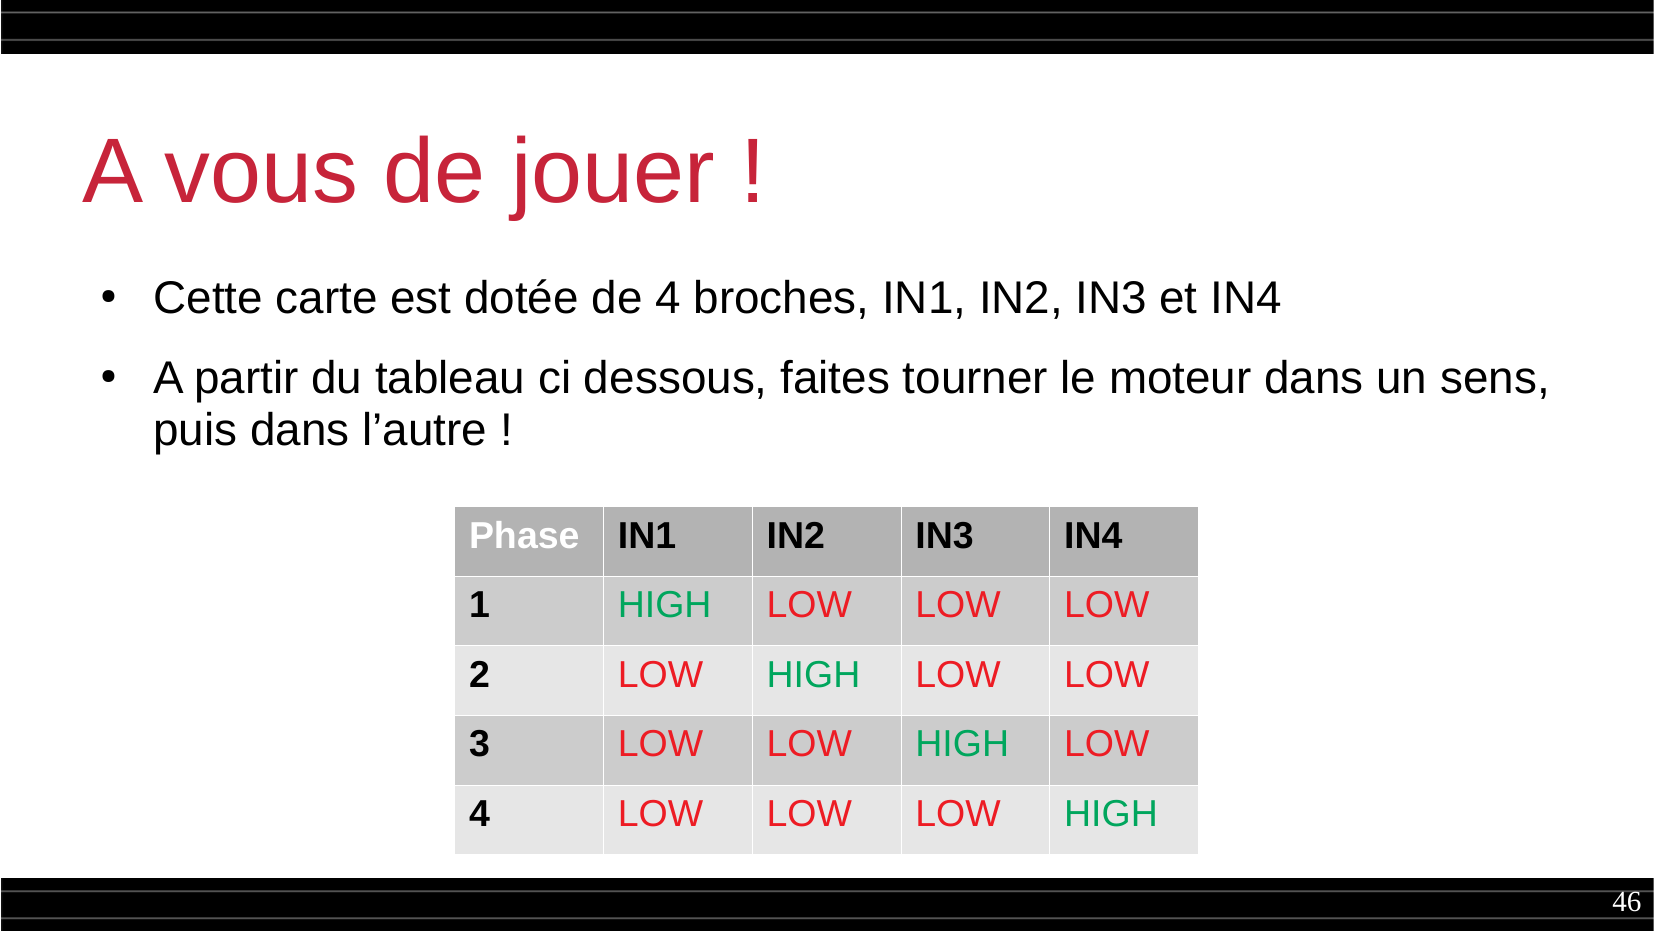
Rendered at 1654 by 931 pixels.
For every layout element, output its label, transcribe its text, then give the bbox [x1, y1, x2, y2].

table_cell LOW [604, 716, 752, 785]
table_cell 4 [455, 786, 603, 854]
table_cell 2 [455, 646, 603, 715]
table_cell LOW [1050, 716, 1198, 785]
picture [1, 0, 1654, 54]
table_header Phase [455, 507, 603, 576]
list Cette carte est dotée de 4 broches, IN1, IN2, IN3 et IN4 A partir du tableau ci dessous, faites tourner le moteur dans un sens, puis dans l’autre ! [82, 271, 1571, 758]
table_cell LOW [902, 646, 1049, 715]
table_header IN1 [604, 507, 752, 576]
table_cell HIGH [1050, 786, 1198, 854]
table_cell LOW [902, 577, 1049, 645]
table_header IN2 [753, 507, 901, 576]
table_cell HIGH [753, 646, 901, 715]
table_cell LOW [753, 716, 901, 785]
table_cell LOW [604, 646, 752, 715]
table_cell 3 [455, 716, 603, 785]
table_cell HIGH [604, 577, 752, 645]
table_cell LOW [1050, 577, 1198, 645]
table_cell LOW [604, 786, 752, 854]
title A vous de jouer ! [82, 92, 1571, 249]
table_cell HIGH [902, 716, 1049, 785]
table_cell LOW [753, 786, 901, 854]
table_cell LOW [753, 577, 901, 645]
table_cell LOW [1050, 646, 1198, 715]
table_header IN3 [902, 507, 1049, 576]
table_cell LOW [902, 786, 1049, 854]
picture [1, 878, 1654, 931]
table_cell 1 [455, 577, 603, 645]
table_header IN4 [1050, 507, 1198, 576]
